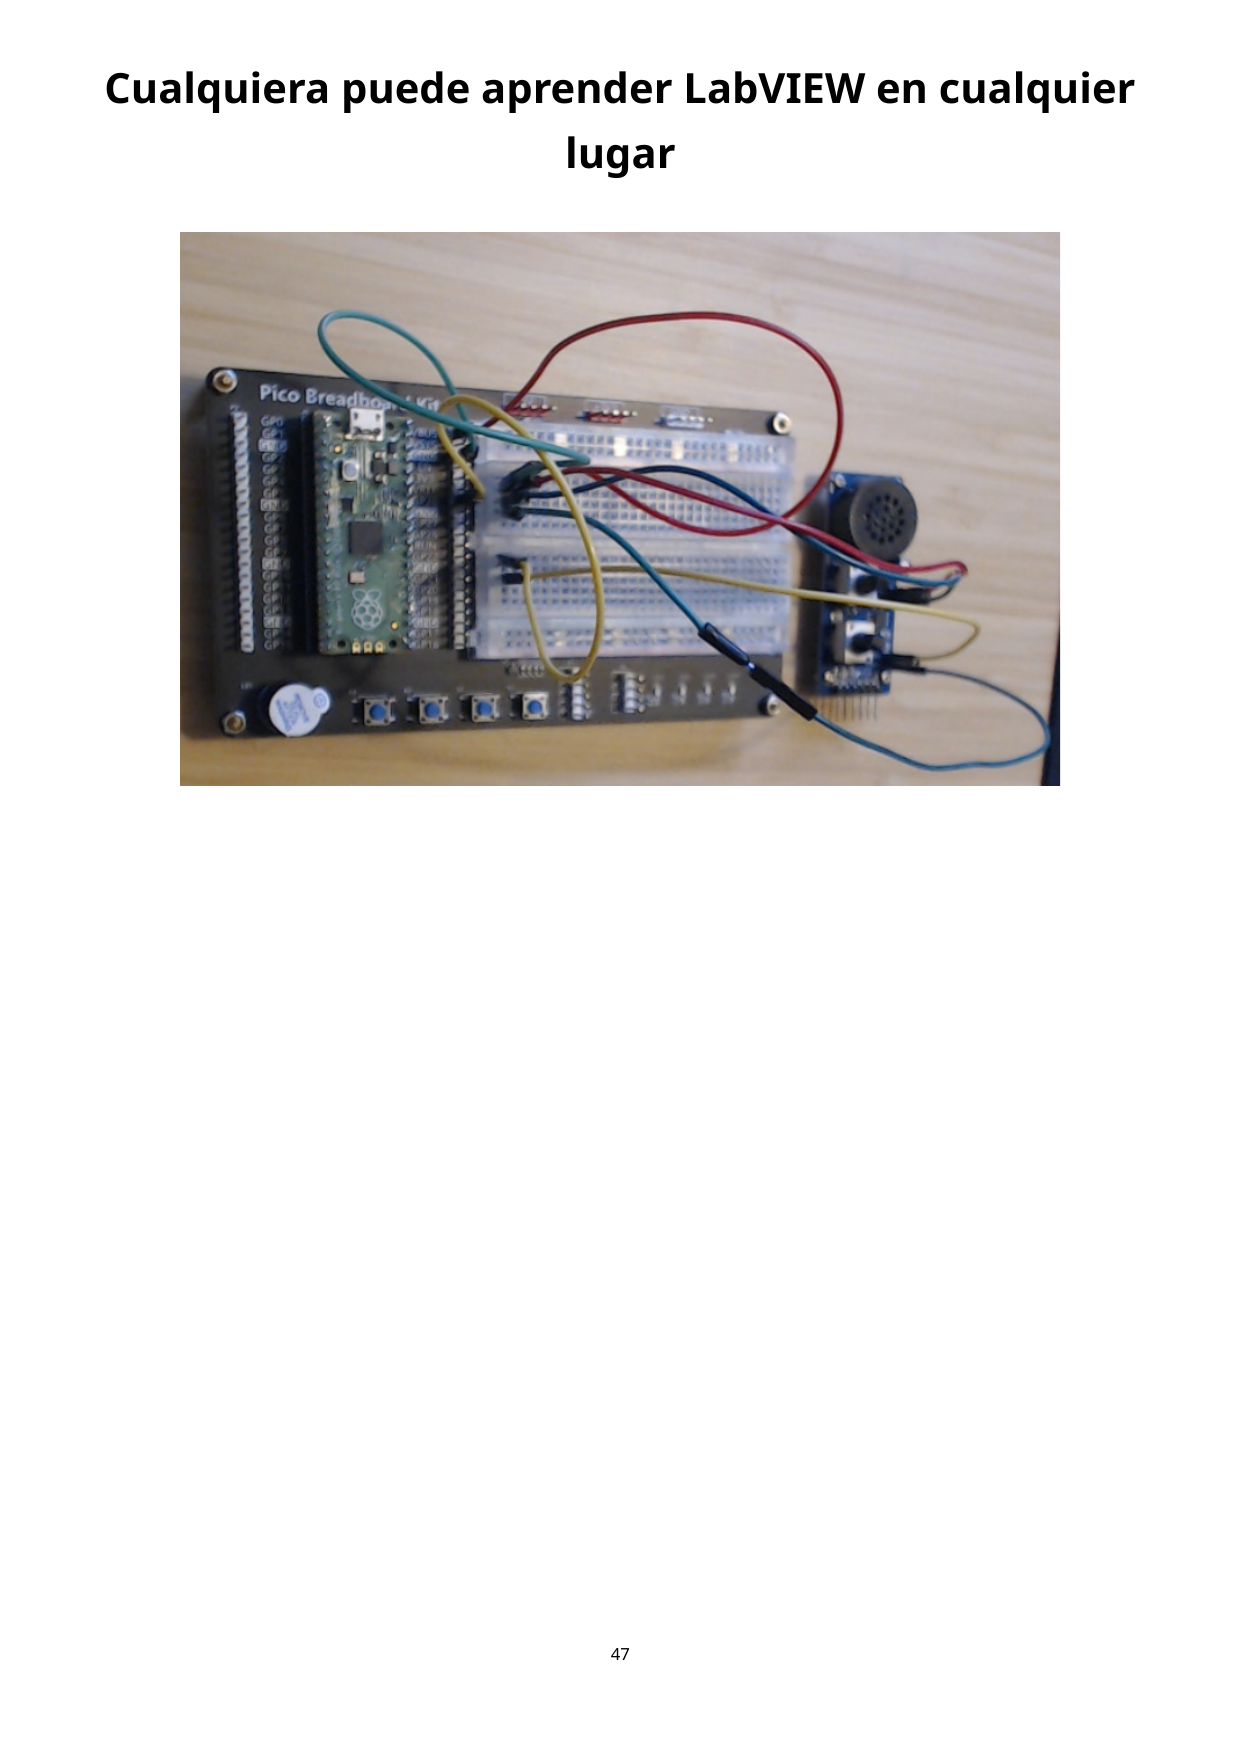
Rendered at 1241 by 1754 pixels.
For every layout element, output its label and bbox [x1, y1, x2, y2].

picture [180, 232, 1060, 786]
